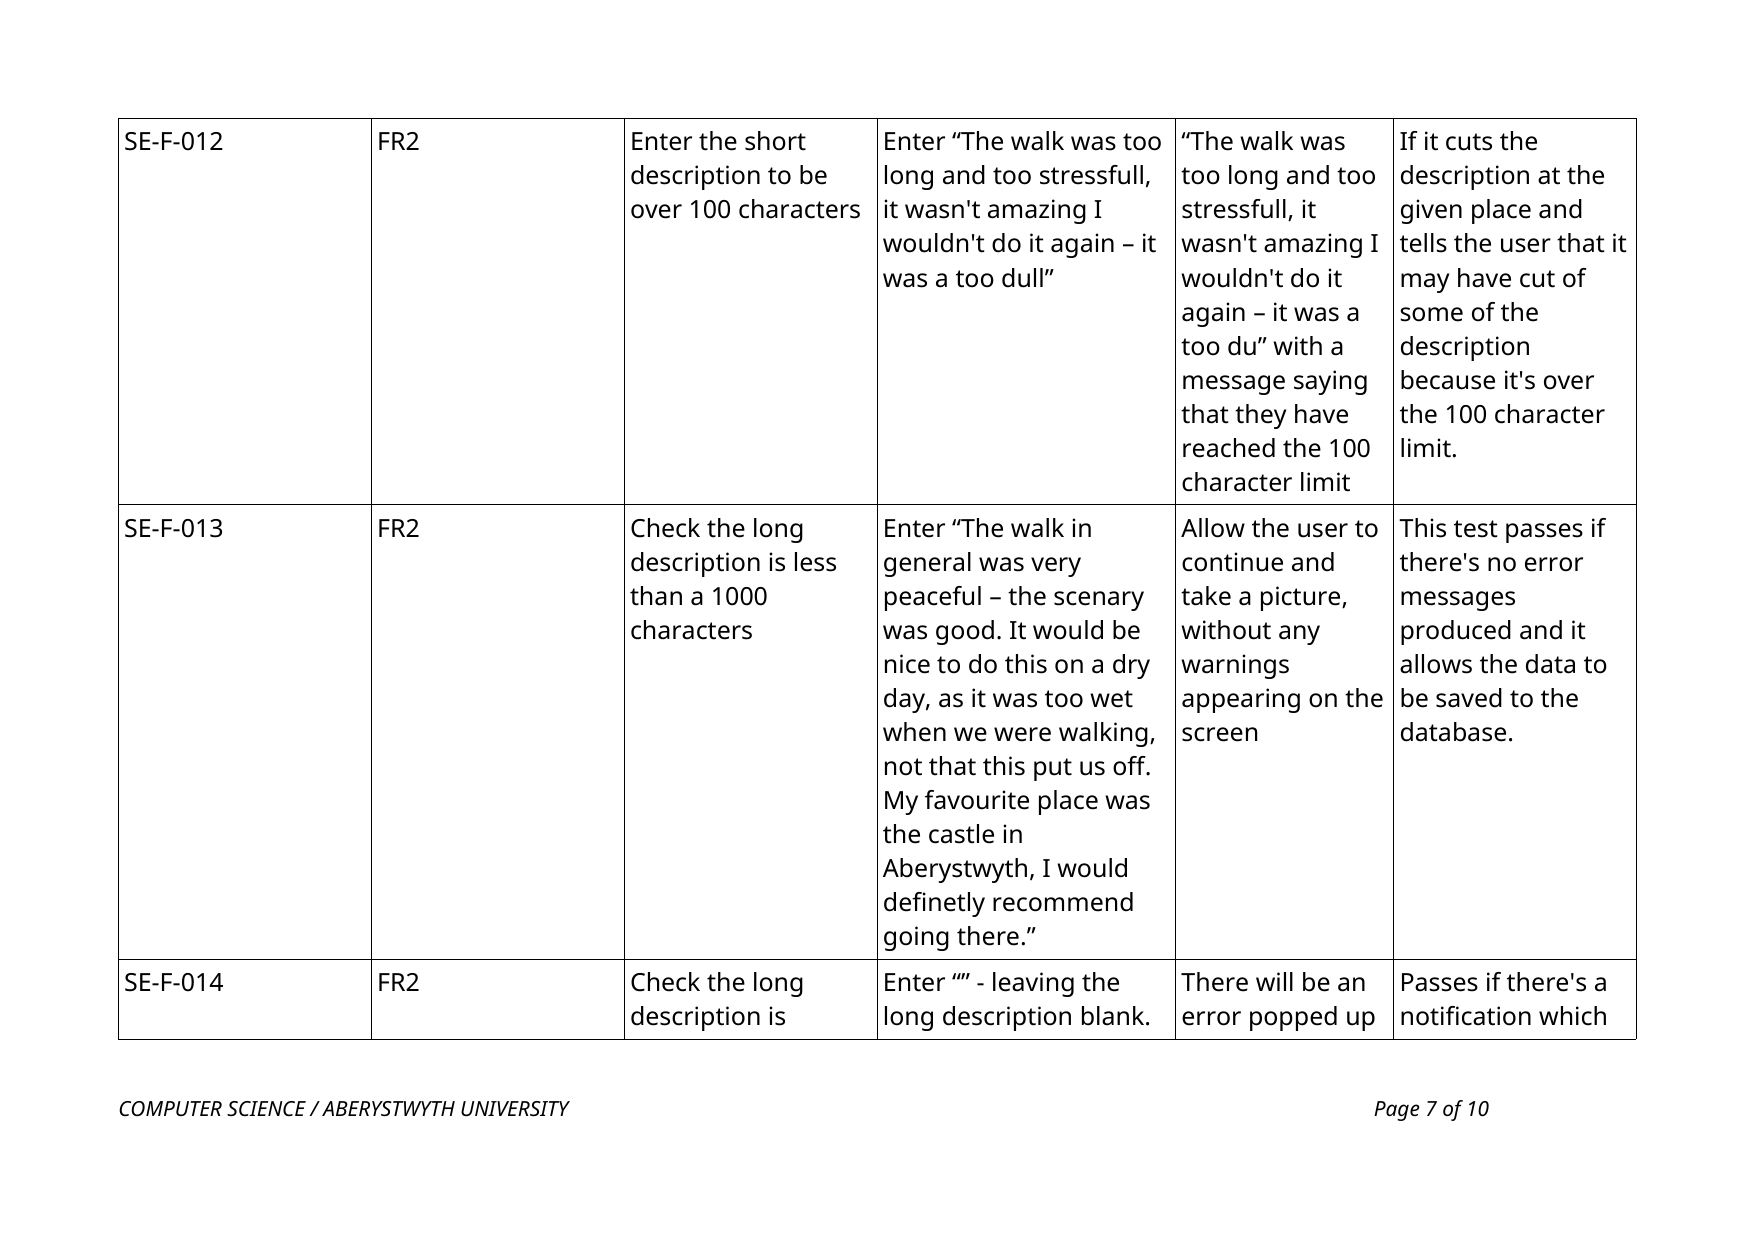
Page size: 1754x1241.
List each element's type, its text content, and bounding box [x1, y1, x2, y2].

table_cell “The walk was too long and too stressfull, it wasn't amazing I wouldn't do it again – it was a too du” with a message saying that they have reached the 100 character limit [1176, 119, 1393, 504]
table_cell FR2 [372, 119, 624, 504]
table_cell There will be an error popped up [1176, 960, 1393, 1038]
table_cell FR2 [372, 505, 624, 959]
table_cell Check the long description is less than a 1000 characters [625, 505, 877, 959]
table_cell Enter the short description to be over 100 characters [625, 119, 877, 504]
table_cell Check the long description is [625, 960, 877, 1038]
table_cell Passes if there's a notification which [1394, 960, 1636, 1038]
table_cell Enter “The walk in general was very peaceful – the scenary was good. It would be nice to do this on a dry day, as it was too wet when we were walking, not that this put us off. My favourite place was the castle in Aberystwyth, I would definetly recommend going there.” [878, 505, 1175, 959]
table_cell Enter “” - leaving the long description blank. [878, 960, 1175, 1038]
table_cell Allow the user to continue and take a picture, without any warnings appearing on the screen [1176, 505, 1393, 959]
table_cell SE-F-013 [119, 505, 371, 959]
table_cell If it cuts the description at the given place and tells the user that it may have cut of some of the description because it's over the 100 character limit. [1394, 119, 1636, 504]
table_cell FR2 [372, 960, 624, 1038]
table_cell SE-F-014 [119, 960, 371, 1038]
table_cell SE-F-012 [119, 119, 371, 504]
table_cell Enter “The walk was too long and too stressfull, it wasn't amazing I wouldn't do it again – it was a too dull” [878, 119, 1175, 504]
table_cell This test passes if there's no error messages produced and it allows the data to be saved to the database. [1394, 505, 1636, 959]
